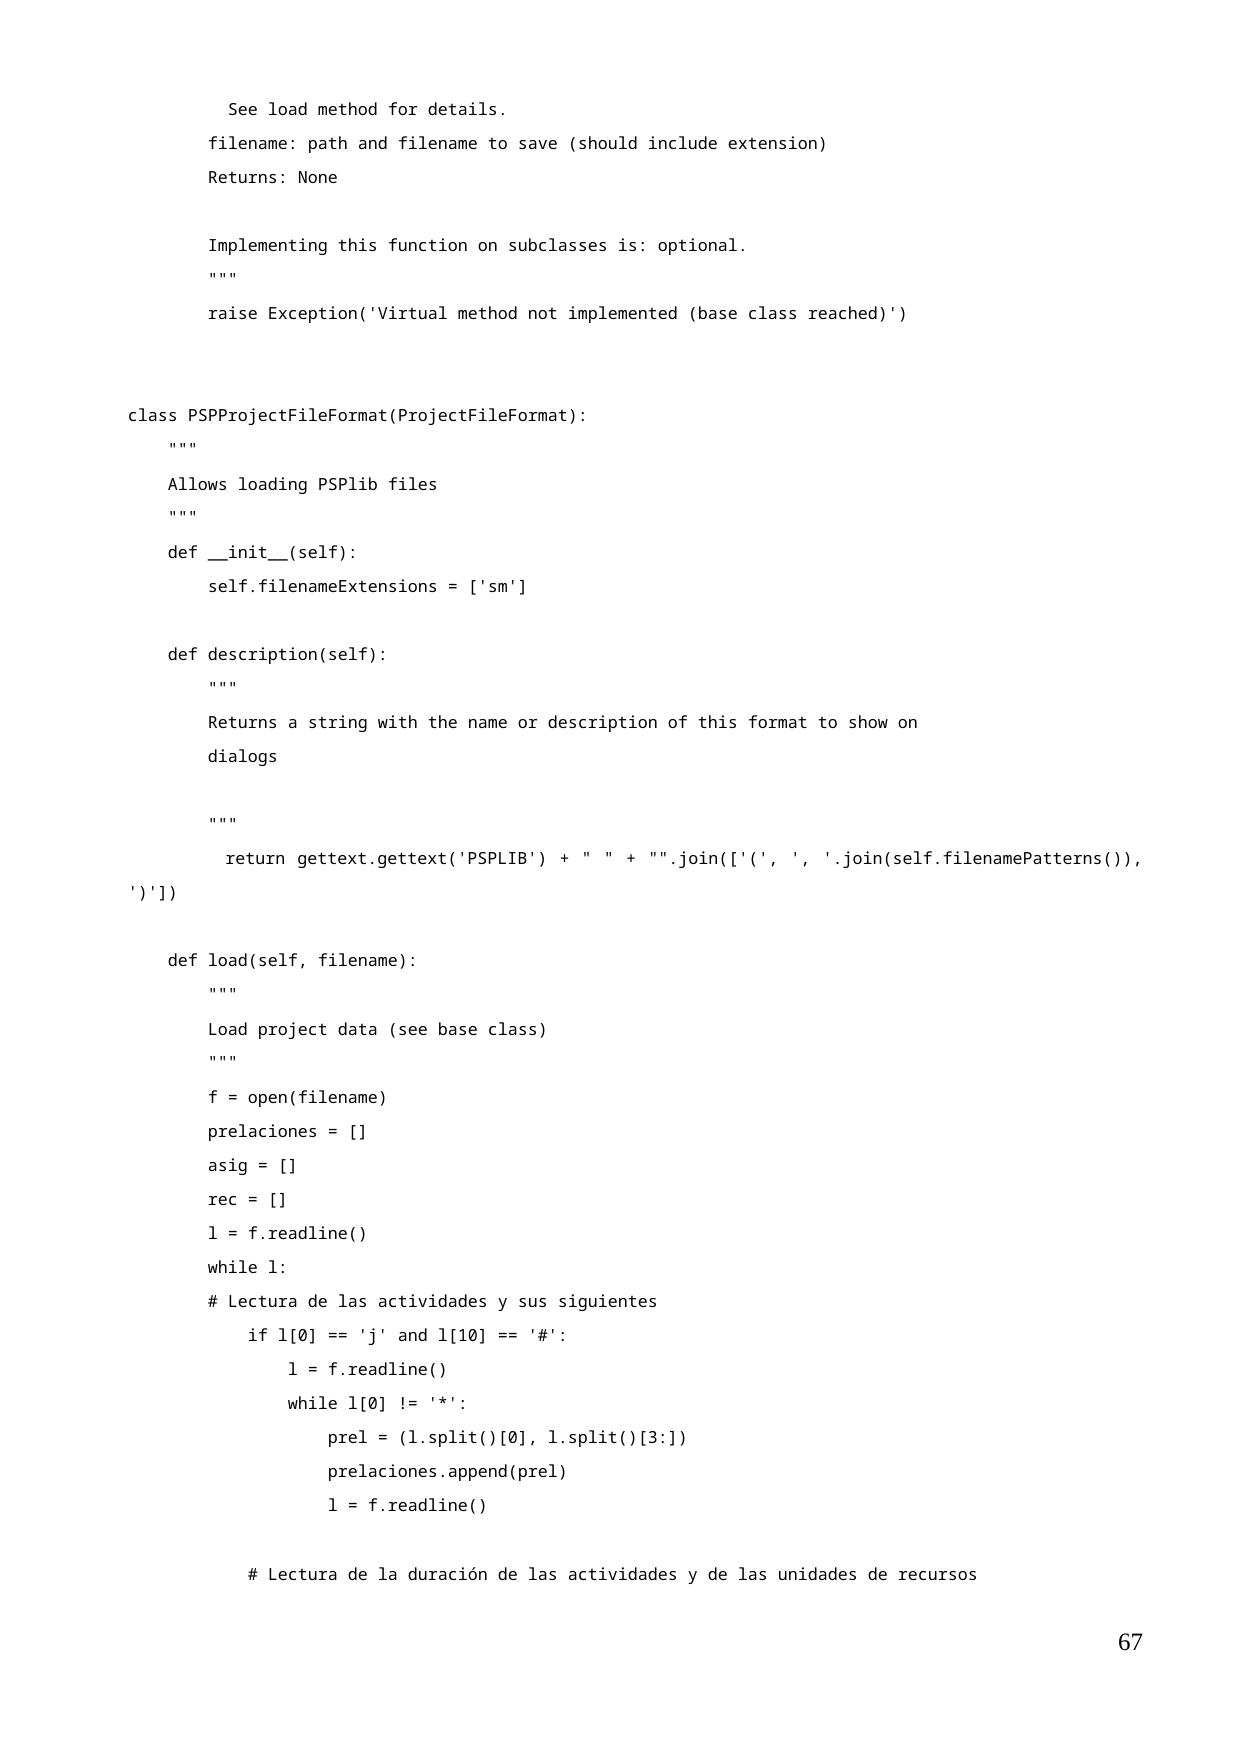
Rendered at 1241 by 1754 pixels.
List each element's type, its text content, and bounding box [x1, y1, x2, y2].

text # Lectura de la duración de las actividades y de las unidades de recursos [128, 1562, 1143, 1585]
text self.filenameExtensions = ['sm'] [128, 574, 1143, 597]
text Load project data (see base class) [128, 1017, 1143, 1040]
text Returns: None [128, 166, 1143, 188]
text l = f.readline() [128, 1494, 1143, 1517]
text Allows loading PSPlib files [128, 472, 1143, 495]
text raise Exception('Virtual method not implemented (base class reached)') [128, 302, 1143, 324]
text asig = [] [128, 1153, 1143, 1176]
text Returns a string with the name or description of this format to show on [128, 711, 1143, 733]
text # Lectura de las actividades y sus siguientes [128, 1289, 1143, 1312]
text """ [128, 983, 1143, 1006]
text rec = [] [128, 1187, 1143, 1210]
text """ [128, 268, 1143, 290]
text def load(self, filename): [128, 949, 1143, 972]
text prelaciones = [] [128, 1119, 1143, 1142]
text def description(self): [128, 642, 1143, 665]
text class PSPProjectFileFormat(ProjectFileFormat): [128, 404, 1143, 427]
text f = open(filename) [128, 1085, 1143, 1108]
text """ [128, 506, 1143, 529]
text prelaciones.append(prel) [128, 1460, 1143, 1483]
text """ [128, 1051, 1143, 1074]
text if l[0] == 'j' and l[10] == '#': [128, 1324, 1143, 1346]
text return gettext.gettext('PSPLIB') + " " + "".join(['(', ', '.join(self.filenamePatterns()), ')']) [128, 847, 1143, 903]
text Implementing this function on subclasses is: optional. [128, 234, 1143, 256]
text l = f.readline() [128, 1221, 1143, 1244]
text while l[0] != '*': [128, 1392, 1143, 1414]
text l = f.readline() [128, 1358, 1143, 1380]
text """ [128, 813, 1143, 835]
text dialogs [128, 744, 1143, 767]
text def __init__(self): [128, 540, 1143, 563]
text while l: [128, 1256, 1143, 1278]
text prel = (l.split()[0], l.split()[3:]) [128, 1426, 1143, 1448]
text """ [128, 438, 1143, 461]
text See load method for details. [128, 97, 1143, 120]
text """ [128, 676, 1143, 699]
text filename: path and filename to save (should include extension) [128, 131, 1143, 154]
